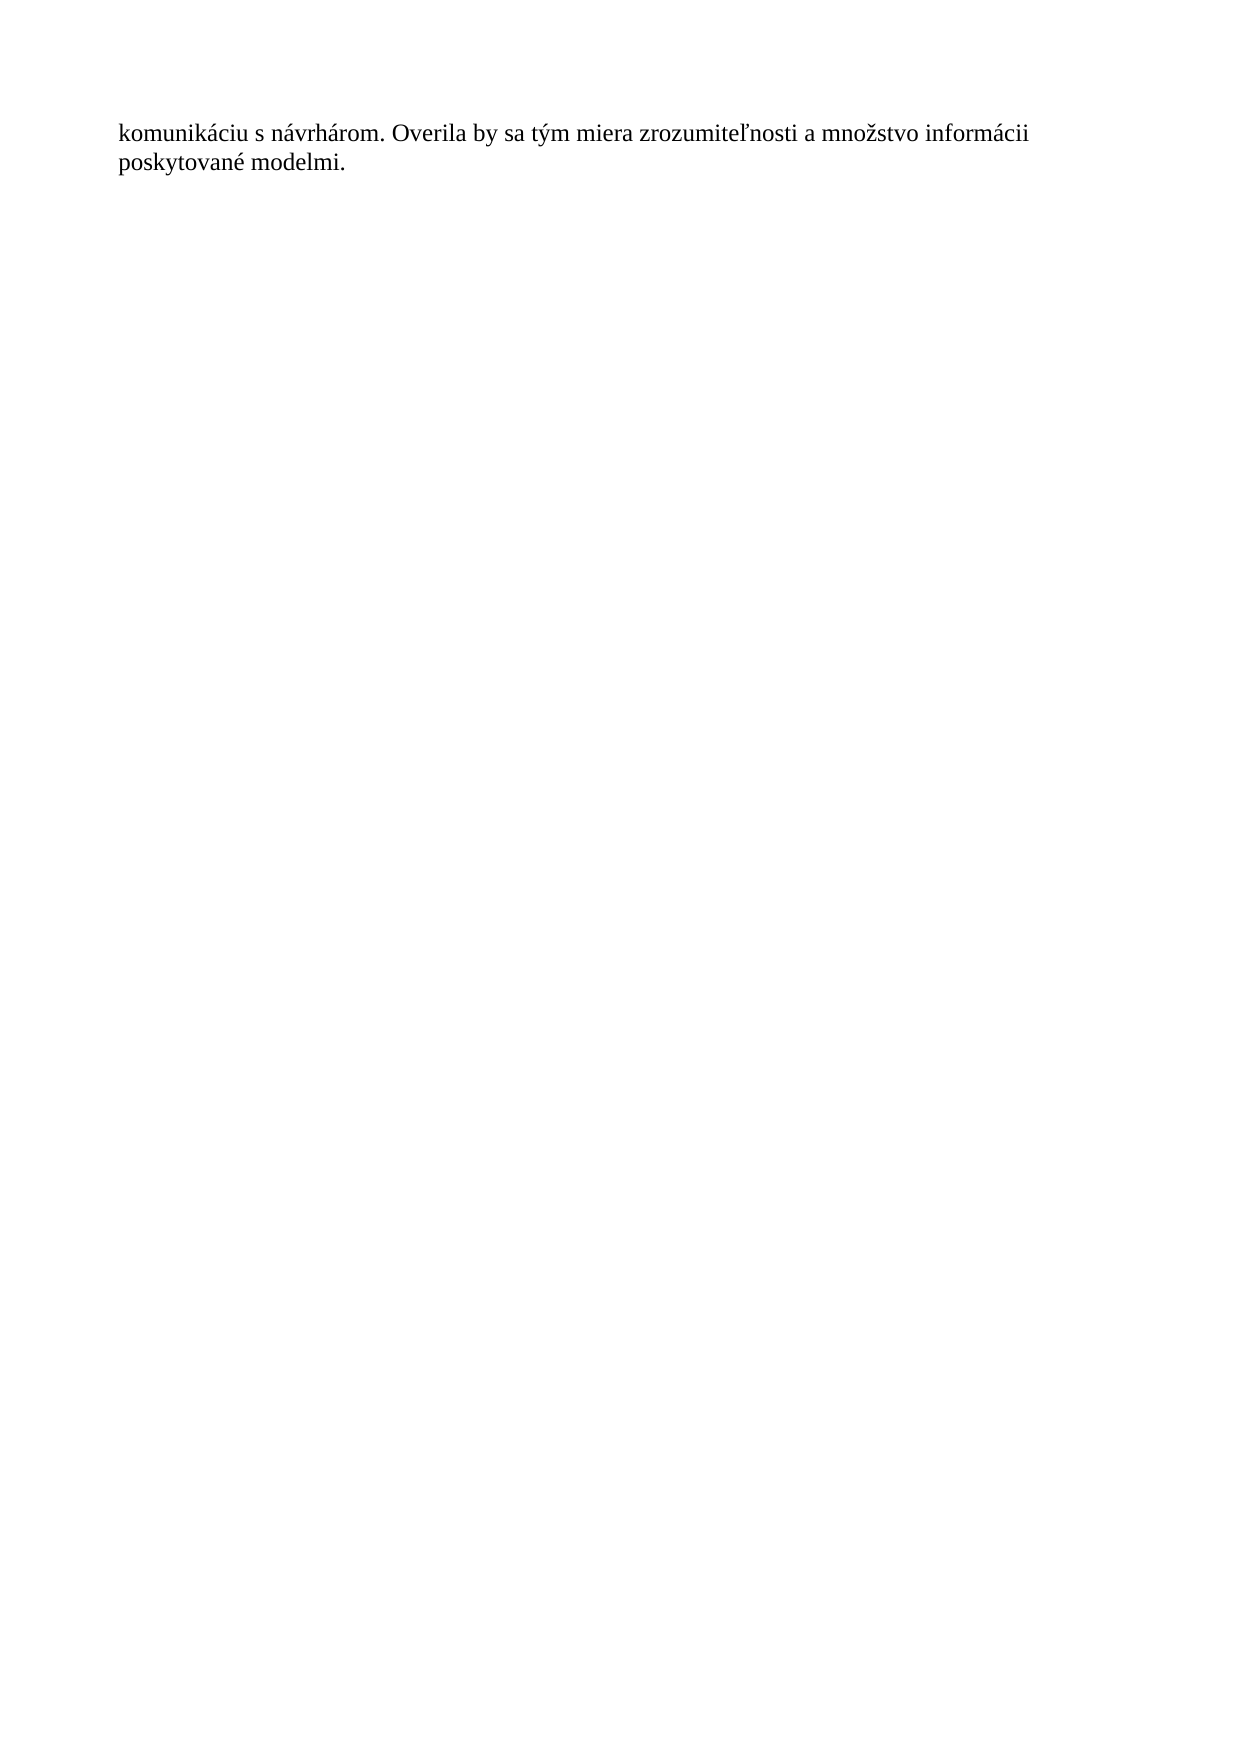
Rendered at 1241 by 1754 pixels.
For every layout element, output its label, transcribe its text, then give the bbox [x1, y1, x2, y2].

text komunikáciu s návrhárom. Overila by sa tým miera zrozumiteľnosti a množstvo informácii poskytované modelmi. [118, 118, 1119, 176]
